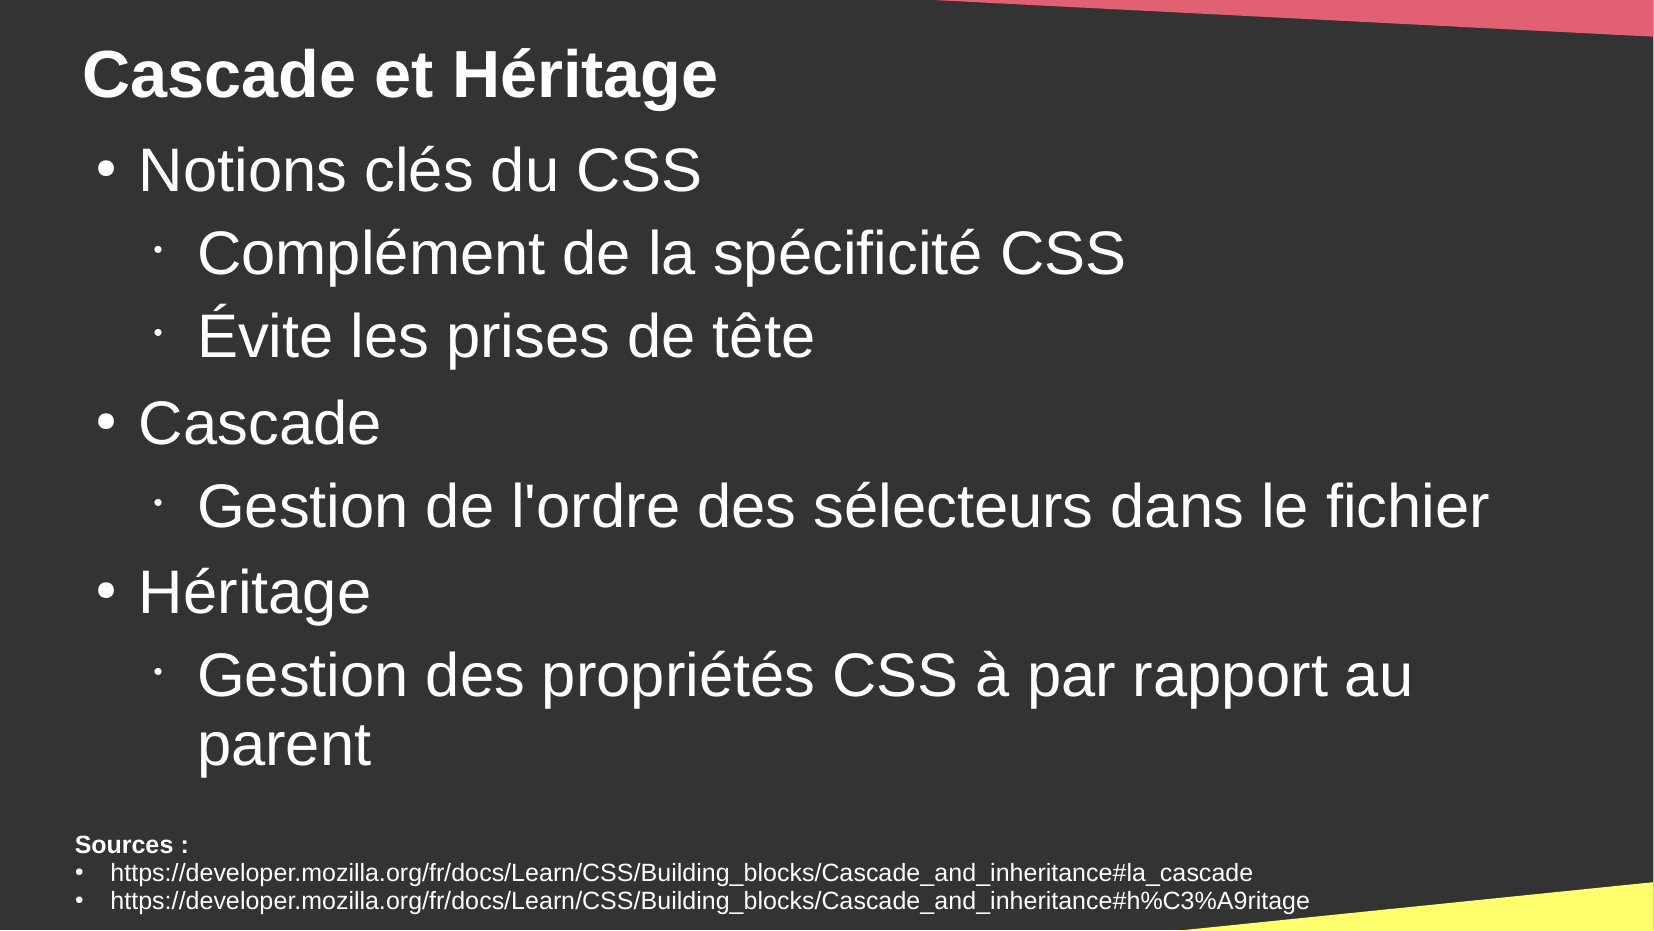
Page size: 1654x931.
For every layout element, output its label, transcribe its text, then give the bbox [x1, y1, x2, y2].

text_box [932, 0, 1654, 37]
list Notions clés du CSS Complément de la spécificité CSS Évite les prises de tête Cascade Gestion de l'ordre des sélecteurs dans le fichier Héritage Gestion des propriétés CSS à par rapport au parent [80, 135, 1605, 780]
text_box Sources : https://developer.mozilla.org/fr/docs/Learn/CSS/Building_blocks/Cascade_and_inheritance#la_cascade https://developer.mozilla.org/fr/docs/Learn/CSS/Building_blocks/Cascade_and_inheritance#h%C3%A9ritage [60, 823, 1546, 923]
title Cascade et Héritage [82, 37, 1571, 122]
text_box [1174, 882, 1654, 931]
